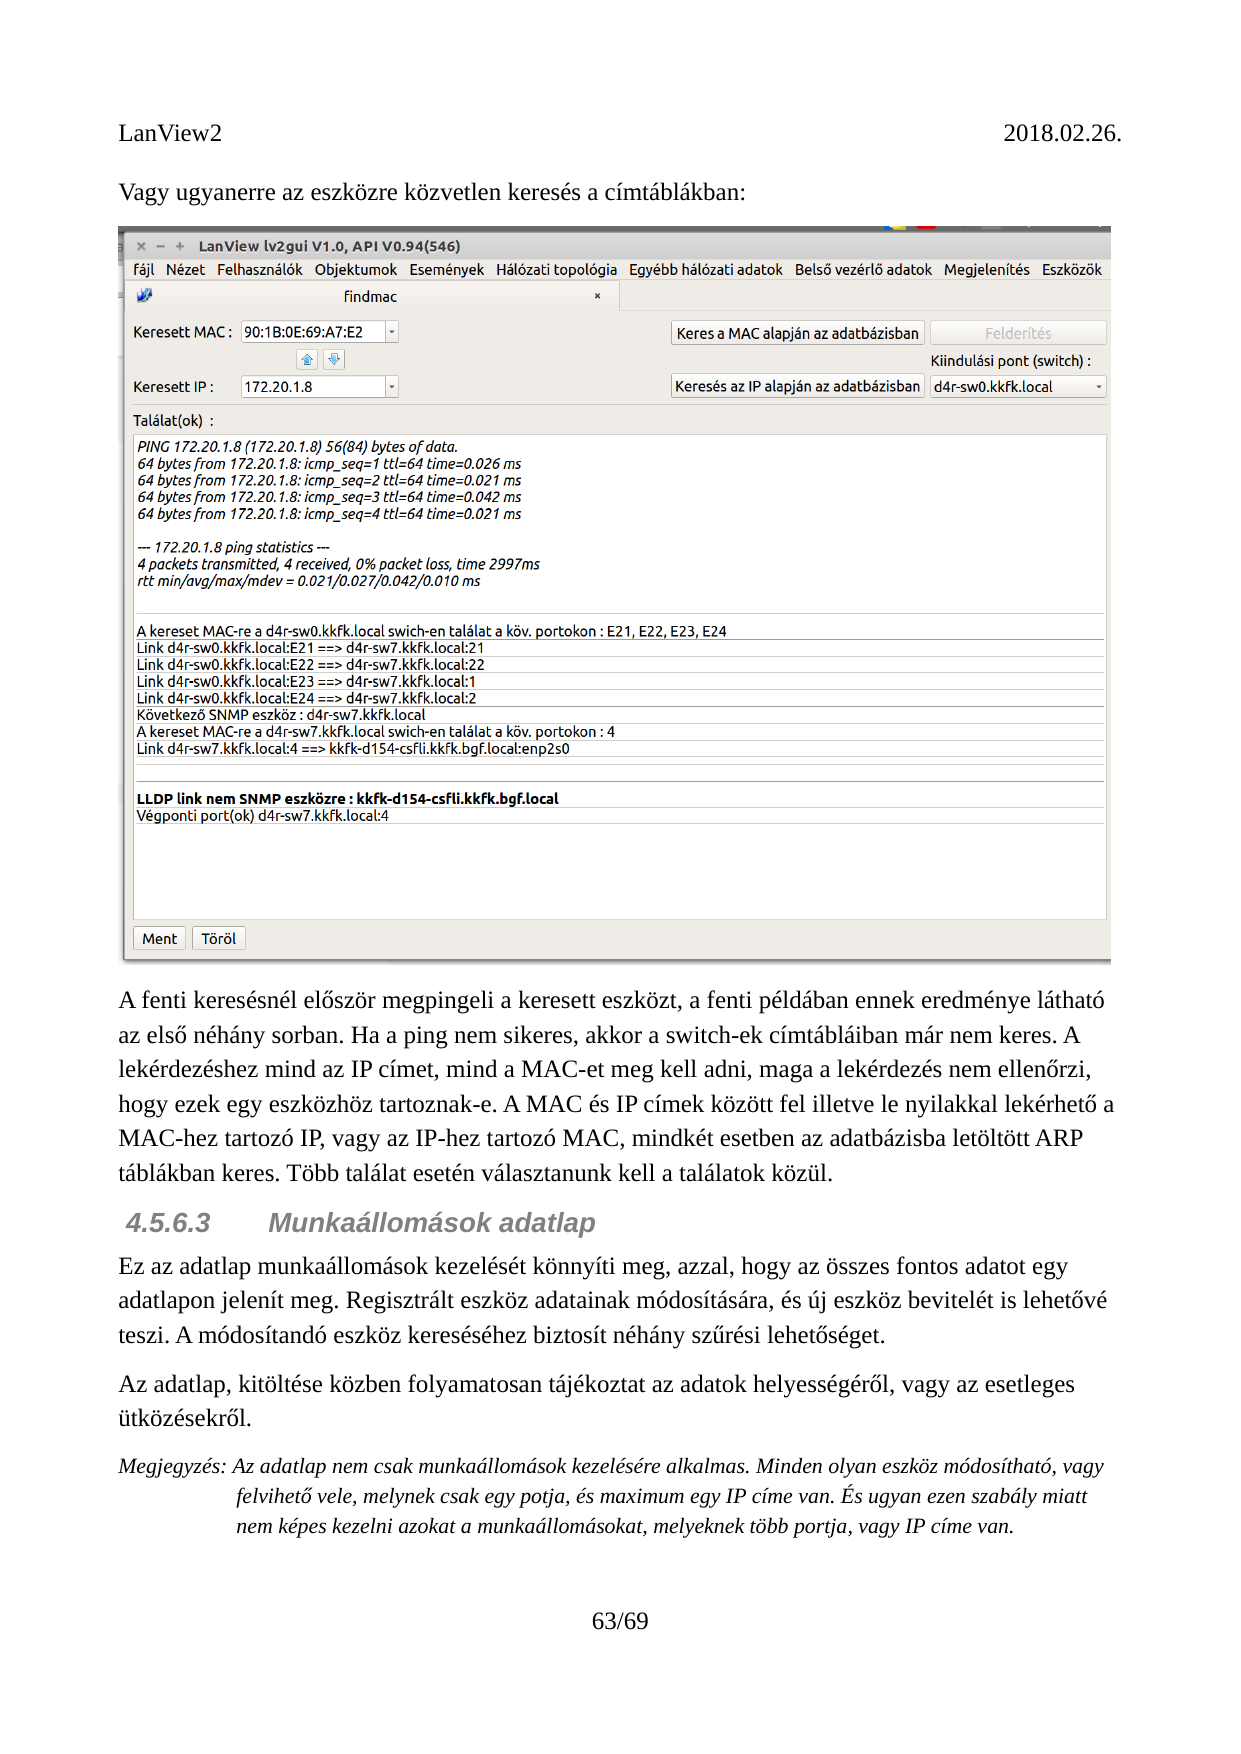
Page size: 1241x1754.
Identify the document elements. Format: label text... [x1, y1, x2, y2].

text Megjegyzés: Az adatlap nem csak munkaállomások kezelésére alkalmas. Minden olyan eszköz módosítható, vagy felvihető vele, melynek csak egy potja, és maximum egy IP címe van. És ugyan ezen szabály miatt nem képes kezelni azokat a munkaállomásokat, melyeknek több portja, vagy IP címe van. [118, 1453, 1122, 1538]
text Az adatlap, kitöltése közben folyamatosan tájékoztat az adatok helyességéről, vagy az esetleges ütközésekről. [118, 1369, 1122, 1432]
text Vagy ugyanerre az eszközre közvetlen keresés a címtáblákban: [118, 177, 1122, 206]
subtitle Munkaállomások adatlap [118, 1207, 1122, 1238]
text A fenti keresésnél először megpingeli a keresett eszközt, a fenti példában ennek eredménye látható az első néhány sorban. Ha a ping nem sikeres, akkor a switch-ek címtábláiban már nem keres. A lekérdezéshez mind az IP címet, mind a MAC-et meg kell adni, maga a lekérdezés nem ellenőrzi, hogy ezek egy eszközhöz tartoznak-e. A MAC és IP címek között fel illetve le nyilakkal lekérhető a MAC-hez tartozó IP, vagy az IP-hez tartozó MAC, mindkét esetben az adatbázisba letöltött ARP táblákban keres. Több találat esetén választanunk kell a találatok közül. [118, 985, 1122, 1186]
text Ez az adatlap munkaállomások kezelését könnyíti meg, azzal, hogy az összes fontos adatot egy adatlapon jelenít meg. Regisztrált eszköz adatainak módosítására, és új eszköz bevitelét is lehetővé teszi. A módosítandó eszköz kereséséhez biztosít néhány szűrési lehetőséget. [118, 1251, 1122, 1349]
picture [118, 226, 1111, 965]
